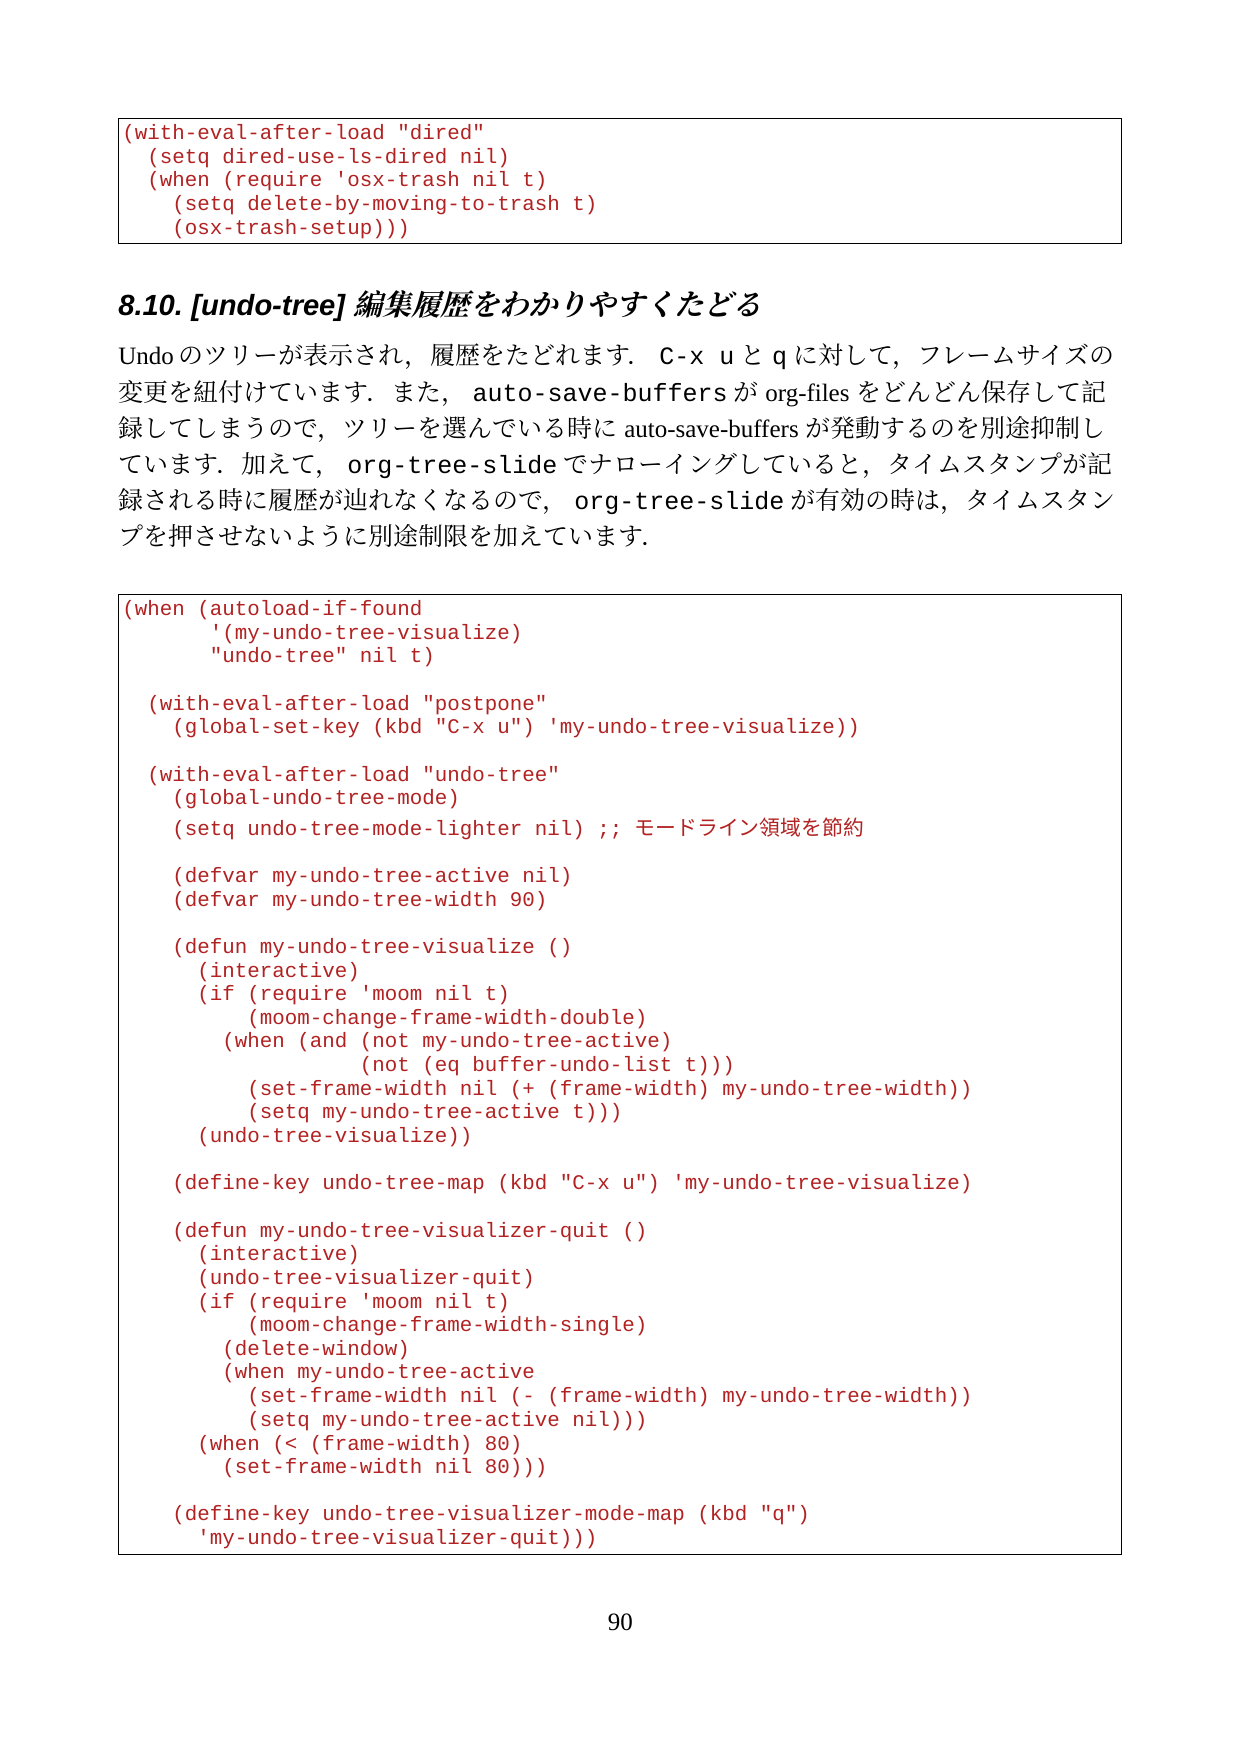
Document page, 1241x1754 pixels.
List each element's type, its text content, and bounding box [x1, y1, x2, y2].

text (setq my-undo-tree-active nil))) [119, 1405, 1121, 1428]
text (interactive) [119, 1239, 1121, 1263]
text (defun my-undo-tree-visualizer-quit () [119, 1216, 1121, 1239]
text (setq delete-by-moving-to-trash t) [119, 189, 1121, 213]
text (setq my-undo-tree-active t))) [119, 1097, 1121, 1121]
text (setq undo-tree-mode-lighter nil) ;; モードライン領域を節約 [119, 807, 1121, 837]
text (define-key undo-tree-visualizer-mode-map (kbd "q") [119, 1499, 1121, 1523]
text (delete-window) [119, 1334, 1121, 1358]
text (set-frame-width nil (+ (frame-width) my-undo-tree-width)) [119, 1074, 1121, 1097]
text Undoのツリーが表示され，履歴をたどれます． C-x u と q に対して，フレームサイズの変更を紐付けています．また， auto-save-buffers が org-files をどんどん保存して記録してしまうので，ツリーを選んでいる時に auto-save-buffers が発動するのを別途抑制しています．加えて， org-tree-slide でナローイングしていると，タイムスタンプが記録される時に履歴が辿れなくなるので， org-tree-slide が有効の時は，タイムスタンプを押させないように別途制限を加えています． [118, 336, 1122, 582]
text (when (require 'osx-trash nil t) [119, 165, 1121, 189]
text "undo-tree" nil t) [119, 641, 1121, 665]
text (global-set-key (kbd "C-x u") 'my-undo-tree-visualize)) [119, 712, 1121, 736]
text (interactive) [119, 956, 1121, 979]
text (undo-tree-visualizer-quit) [119, 1263, 1121, 1287]
subtitle [undo-tree] 編集履歴をわかりやすくたどる [118, 282, 1122, 323]
text (defvar my-undo-tree-width 90) [119, 885, 1121, 908]
text (if (require 'moom nil t) [119, 979, 1121, 1003]
text (with-eval-after-load "undo-tree" [119, 760, 1121, 783]
text (with-eval-after-load "postpone" [119, 689, 1121, 712]
text 'my-undo-tree-visualizer-quit))) [119, 1523, 1121, 1554]
text (set-frame-width nil 80))) [119, 1452, 1121, 1476]
text (if (require 'moom nil t) [119, 1287, 1121, 1310]
text (osx-trash-setup))) [119, 213, 1121, 243]
text '(my-undo-tree-visualize) [119, 618, 1121, 641]
text (define-key undo-tree-map (kbd "C-x u") 'my-undo-tree-visualize) [119, 1168, 1121, 1192]
text (undo-tree-visualize)) [119, 1121, 1121, 1145]
text (moom-change-frame-width-single) [119, 1310, 1121, 1334]
text (when (and (not my-undo-tree-active) [119, 1027, 1121, 1050]
text (with-eval-after-load "dired" [119, 119, 1121, 142]
text (defun my-undo-tree-visualize () [119, 932, 1121, 956]
text (setq dired-use-ls-dired nil) [119, 142, 1121, 165]
text (not (eq buffer-undo-list t))) [119, 1050, 1121, 1074]
text (set-frame-width nil (- (frame-width) my-undo-tree-width)) [119, 1381, 1121, 1405]
text (when (autoload-if-found [119, 595, 1121, 618]
text (global-undo-tree-mode) [119, 783, 1121, 807]
text (moom-change-frame-width-double) [119, 1003, 1121, 1027]
text (defvar my-undo-tree-active nil) [119, 861, 1121, 885]
text (when (< (frame-width) 80) [119, 1428, 1121, 1452]
text (when my-undo-tree-active [119, 1358, 1121, 1381]
